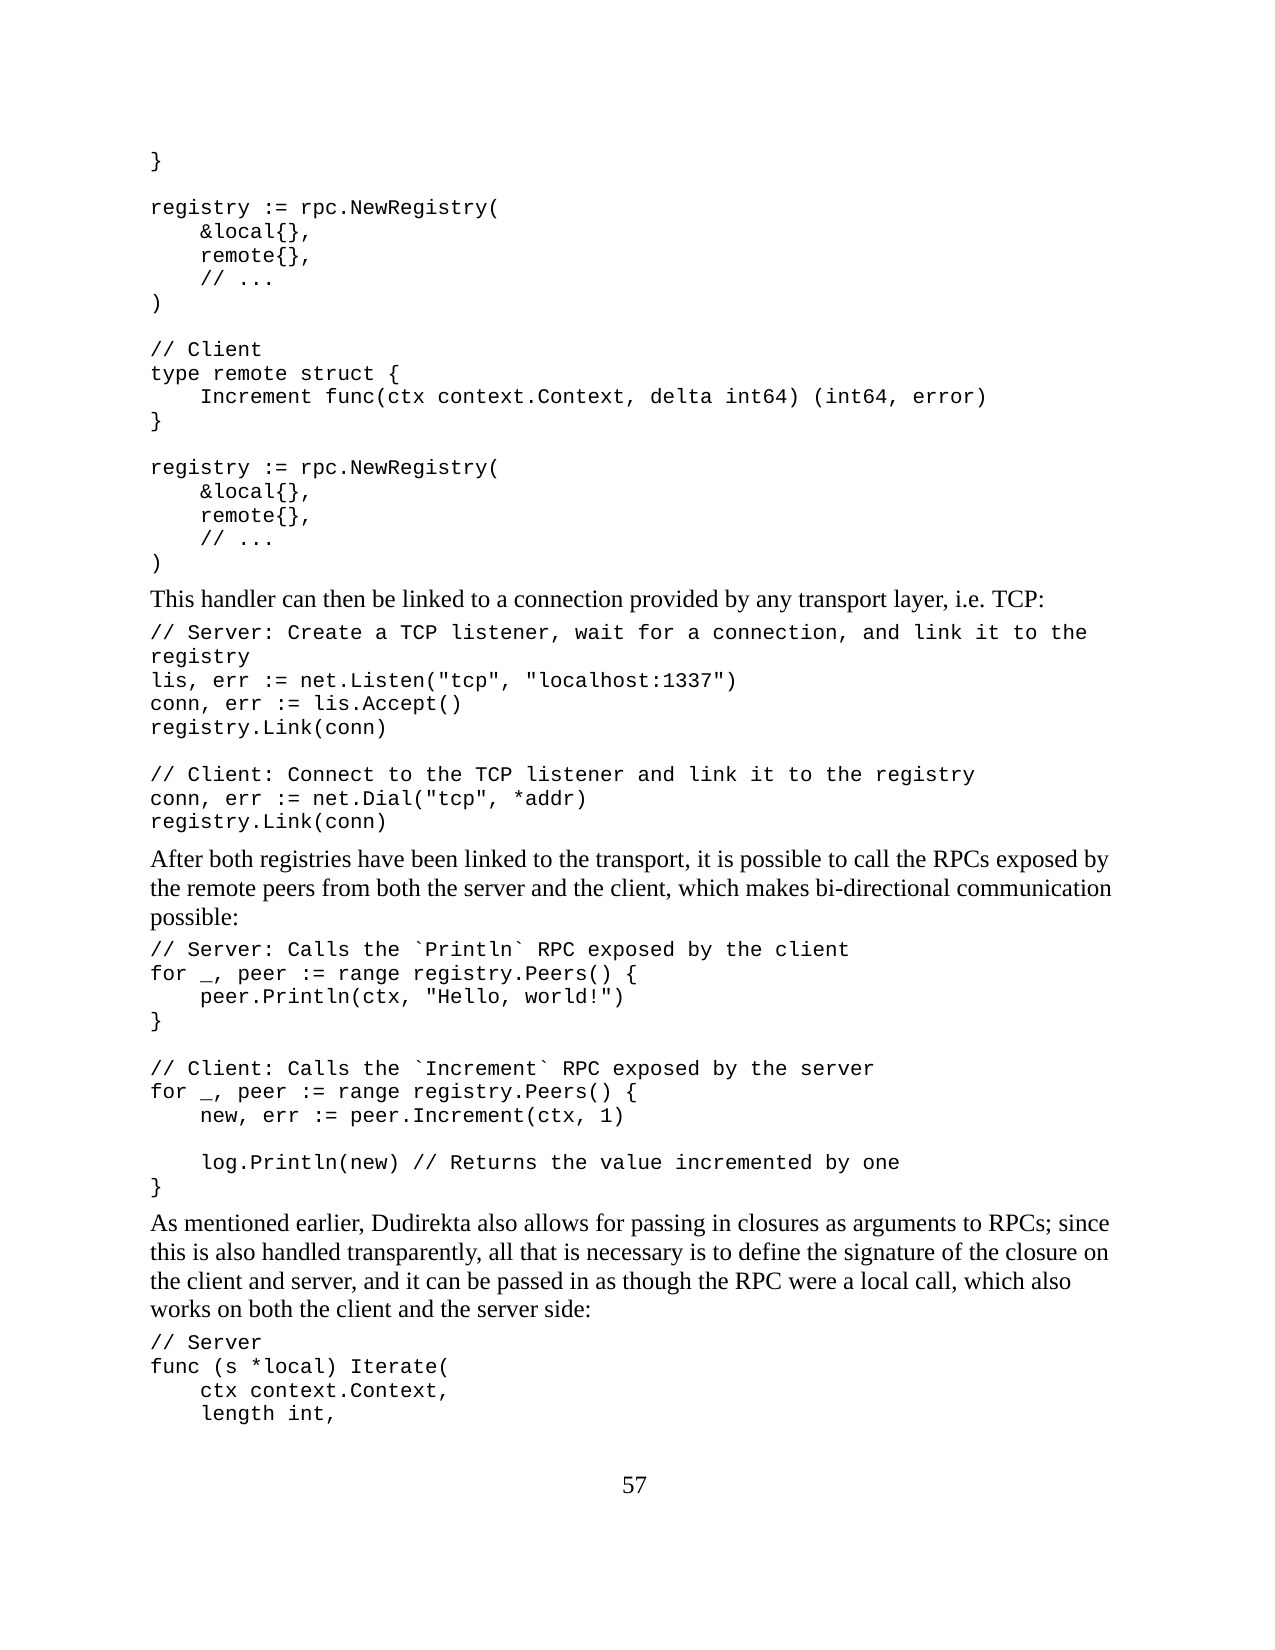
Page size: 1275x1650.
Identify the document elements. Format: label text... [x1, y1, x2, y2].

text lis, err := net.Listen("tcp", "localhost:1337") [150, 669, 1125, 693]
text registry.Link(conn) [150, 717, 1125, 741]
text ) [150, 552, 1125, 576]
text remote{}, [150, 244, 1125, 268]
text registry := rpc.NewRegistry( [150, 197, 1125, 221]
text // ... [150, 268, 1125, 292]
text remote{}, [150, 505, 1125, 528]
text // Server: Calls the `Println` RPC exposed by the client [150, 939, 1125, 963]
text ctx context.Context, [150, 1379, 1125, 1403]
text // Client: Calls the `Increment` RPC exposed by the server [150, 1057, 1125, 1081]
text registry.Link(conn) [150, 811, 1125, 835]
text ) [150, 292, 1125, 316]
text } [150, 150, 1125, 174]
text registry := rpc.NewRegistry( [150, 457, 1125, 481]
text new, err := peer.Increment(ctx, 1) [150, 1105, 1125, 1128]
text log.Println(new) // Returns the value incremented by one [150, 1152, 1125, 1176]
text This handler can then be linked to a connection provided by any transport layer, i.e. TCP: [150, 584, 1125, 613]
text } [150, 410, 1125, 434]
text peer.Println(ctx, "Hello, world!") [150, 987, 1125, 1010]
text for _, peer := range registry.Peers() { [150, 1081, 1125, 1105]
text After both registries have been linked to the transport, it is possible to call the RPCs exposed by the remote peers from both the server and the client, which makes bi-directional communication possible: [150, 844, 1125, 930]
text func (s *local) Iterate( [150, 1356, 1125, 1379]
text conn, err := lis.Accept() [150, 693, 1125, 717]
text // Client: Connect to the TCP listener and link it to the registry [150, 764, 1125, 788]
text length int, [150, 1403, 1125, 1427]
text Increment func(ctx context.Context, delta int64) (int64, error) [150, 386, 1125, 410]
text for _, peer := range registry.Peers() { [150, 963, 1125, 987]
text As mentioned earlier, Dudirekta also allows for passing in closures as arguments to RPCs; since this is also handled transparently, all that is necessary is to define the signature of the closure on the client and server, and it can be passed in as though the RPC were a local call, which also works on both the client and the server side: [150, 1208, 1125, 1323]
text // Server [150, 1332, 1125, 1356]
text // ... [150, 528, 1125, 552]
text } [150, 1176, 1125, 1199]
text &local{}, [150, 481, 1125, 505]
text // Server: Create a TCP listener, wait for a connection, and link it to the registry [150, 622, 1125, 669]
text } [150, 1010, 1125, 1034]
text &local{}, [150, 221, 1125, 244]
text type remote struct { [150, 363, 1125, 386]
text conn, err := net.Dial("tcp", *addr) [150, 788, 1125, 811]
text // Client [150, 339, 1125, 363]
